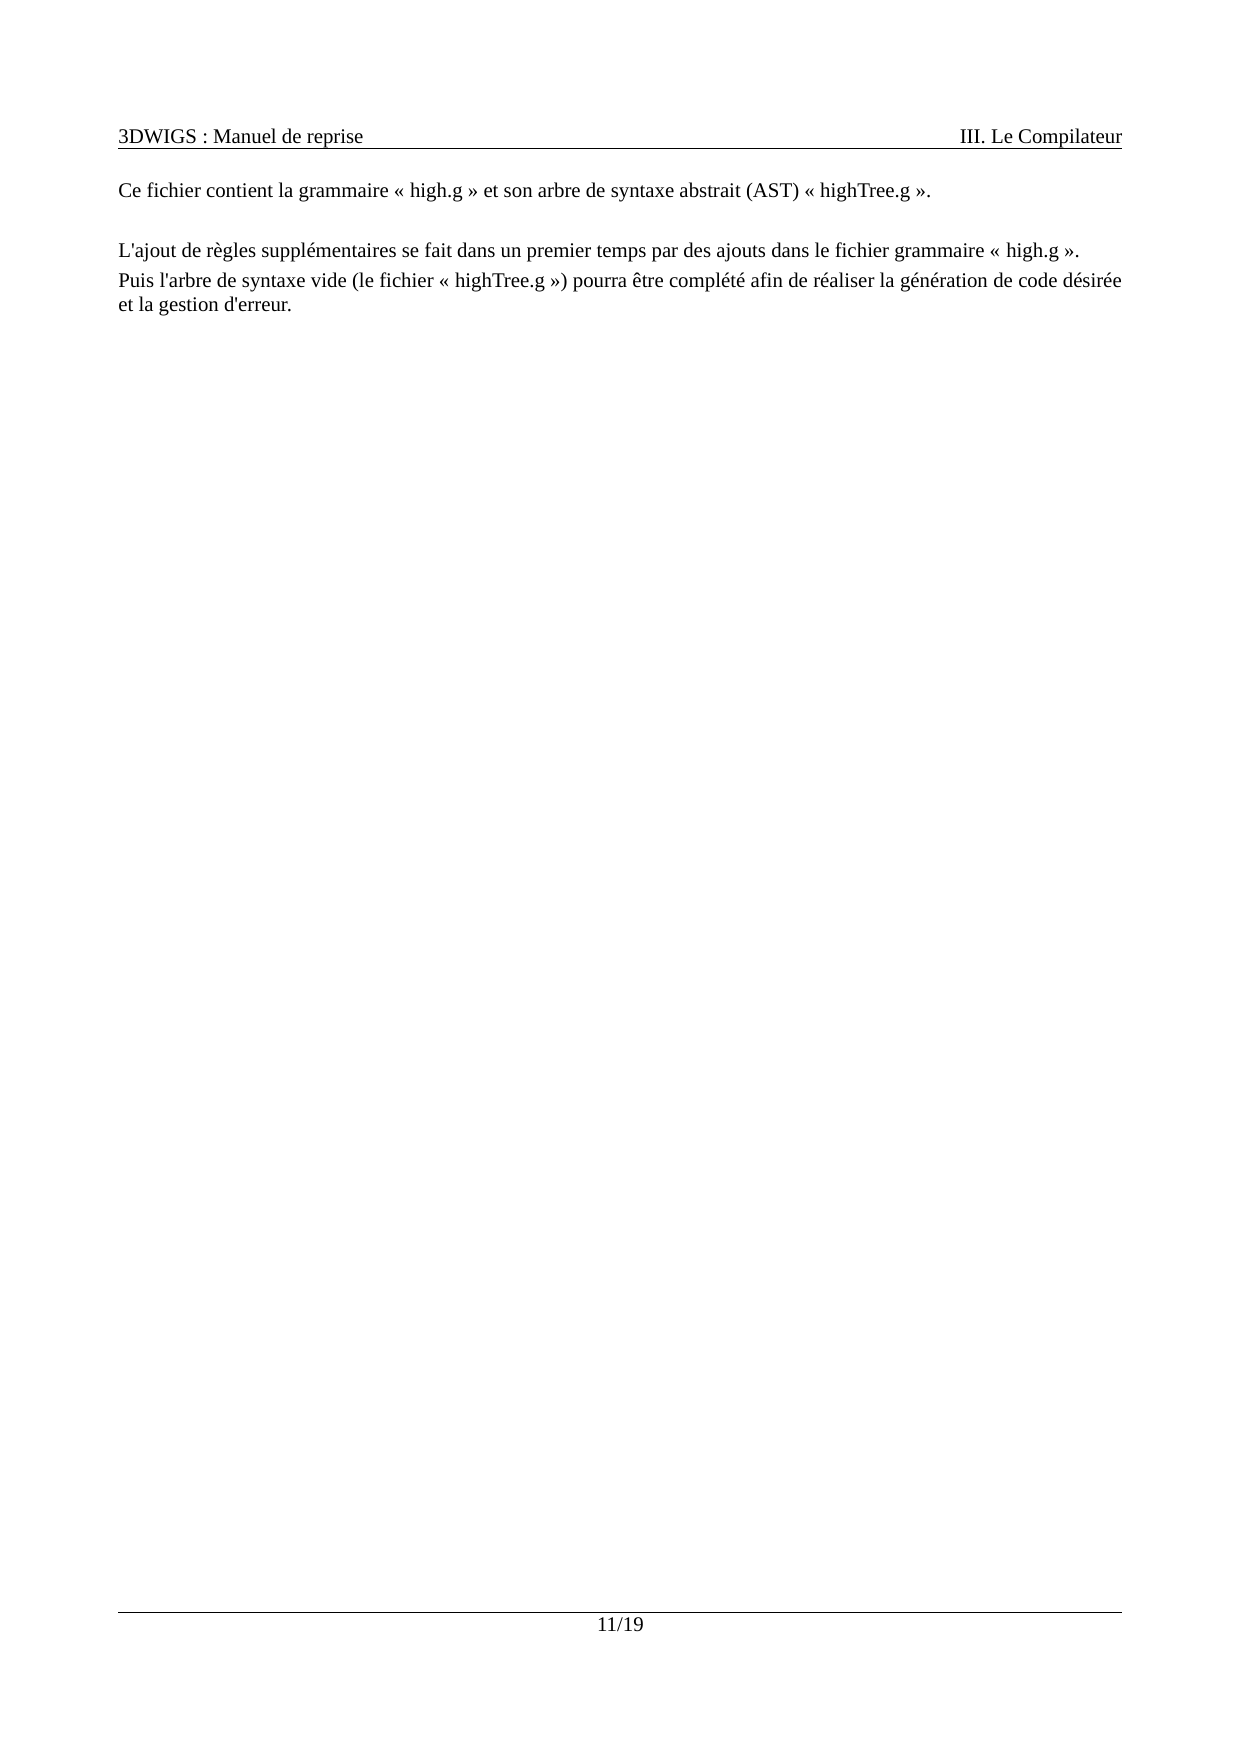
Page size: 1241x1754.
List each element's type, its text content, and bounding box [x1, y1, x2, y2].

text Puis l'arbre de syntaxe vide (le fichier « highTree.g ») pourra être complété afin de réaliser la génération de code désirée et la gestion d'erreur. [118, 268, 1122, 316]
text L'ajout de règles supplémentaires se fait dans un premier temps par des ajouts dans le fichier grammaire « high.g ». [118, 238, 1122, 262]
text Ce fichier contient la grammaire « high.g » et son arbre de syntaxe abstrait (AST) « highTree.g ». [118, 178, 1122, 202]
